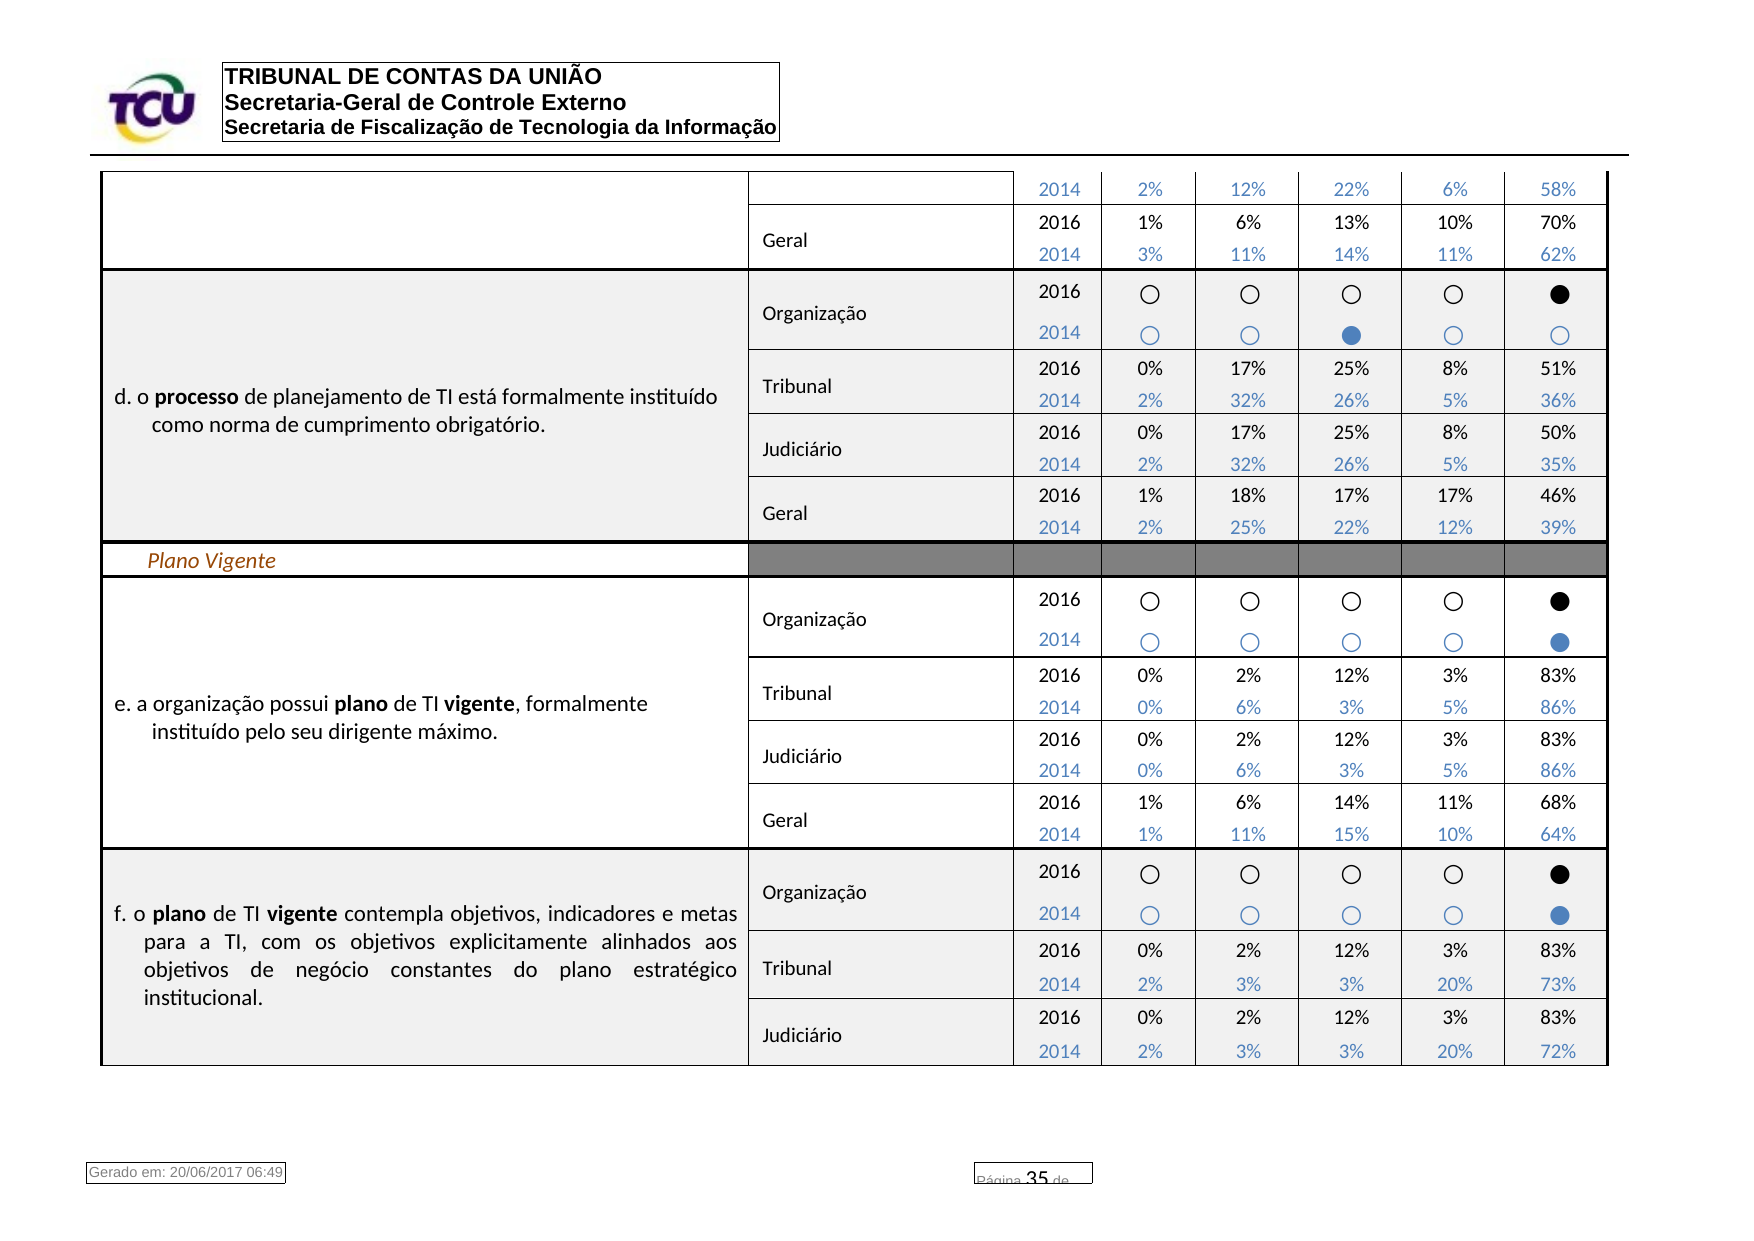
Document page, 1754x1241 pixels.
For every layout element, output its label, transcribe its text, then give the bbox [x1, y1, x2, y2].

table_header [749, 172, 1013, 203]
table_cell 3% [1402, 658, 1504, 690]
table_cell 17% [1196, 414, 1298, 446]
table_cell Geral [749, 784, 1013, 847]
table_cell 62% [1505, 237, 1606, 267]
table_cell 2014 [1014, 966, 1101, 997]
table_cell 3% [1299, 690, 1401, 720]
table_cell 10% [1402, 205, 1504, 237]
table_cell ○ [1102, 271, 1195, 309]
table_cell 15% [1299, 817, 1401, 847]
table_cell ○ [1402, 889, 1504, 930]
table_cell 2% [1102, 446, 1195, 476]
table_cell ● [1505, 271, 1606, 309]
table_cell 2016 [1014, 850, 1101, 889]
table_cell 0% [1102, 350, 1195, 383]
table_cell 0% [1102, 690, 1195, 720]
table_cell 11% [1402, 237, 1504, 267]
table_cell ○ [1196, 889, 1298, 930]
table_cell 12% [1299, 721, 1401, 753]
table_cell 18% [1196, 477, 1298, 510]
table_cell 6% [1196, 205, 1298, 237]
table_cell 50% [1505, 414, 1606, 446]
table_cell 64% [1505, 817, 1606, 847]
table_cell ○ [1196, 271, 1298, 309]
table_cell ○ [1196, 309, 1298, 349]
table_cell Organização [749, 850, 1013, 930]
table_cell ● [1505, 889, 1606, 930]
table_cell f. o plano de TI vigente contempla objetivos, indicadores e metas para a TI, com os objetivos explicitamente alinhados aos objetivos de negócio constantes do plano estratégico institucional. [103, 850, 748, 1065]
table_cell 35% [1505, 446, 1606, 476]
table_cell 1% [1102, 205, 1195, 237]
table_cell 13% [1299, 205, 1401, 237]
table_cell 2% [1102, 510, 1195, 540]
table_cell 2014 [1014, 616, 1101, 656]
table_cell 14% [1299, 237, 1401, 267]
table_cell ○ [1196, 578, 1298, 616]
table_cell Tribunal [749, 350, 1013, 413]
table_cell ○ [1102, 850, 1195, 889]
table_cell 2016 [1014, 784, 1101, 817]
table_cell 3% [1299, 753, 1401, 783]
table_cell Judiciário [749, 999, 1013, 1065]
table_cell 26% [1299, 383, 1401, 413]
table_cell Judiciário [749, 721, 1013, 783]
table_cell ○ [1299, 889, 1401, 930]
table_cell 2% [1102, 1033, 1195, 1065]
table_cell 2% [1196, 931, 1298, 966]
table_header [103, 172, 748, 267]
table_cell 83% [1505, 999, 1606, 1033]
table_cell 86% [1505, 690, 1606, 720]
table_cell ○ [1402, 578, 1504, 616]
table_cell 1% [1102, 817, 1195, 847]
table_cell 2% [1196, 721, 1298, 753]
table_cell 2014 [1014, 446, 1101, 476]
table_cell 2016 [1014, 931, 1101, 966]
table_cell 8% [1402, 414, 1504, 446]
picture [91, 58, 203, 154]
table_cell 3% [1402, 999, 1504, 1033]
table_cell ○ [1299, 850, 1401, 889]
table_cell ○ [1102, 889, 1195, 930]
table_cell 5% [1402, 753, 1504, 783]
table_cell 2016 [1014, 205, 1101, 237]
table_cell Tribunal [749, 931, 1013, 997]
table_cell [1196, 544, 1298, 575]
table_cell 11% [1196, 237, 1298, 267]
table_cell 51% [1505, 350, 1606, 383]
table_cell ○ [1196, 850, 1298, 889]
table_cell 68% [1505, 784, 1606, 817]
table_cell 0% [1102, 753, 1195, 783]
table_cell 73% [1505, 966, 1606, 997]
table_cell 86% [1505, 753, 1606, 783]
table_cell 0% [1102, 414, 1195, 446]
table_cell [1402, 544, 1504, 575]
table_cell 25% [1196, 510, 1298, 540]
table_cell 2016 [1014, 414, 1101, 446]
table_cell 0% [1102, 721, 1195, 753]
table_cell [1299, 544, 1401, 575]
table_cell 2016 [1014, 477, 1101, 510]
table_cell 32% [1196, 383, 1298, 413]
table_cell ○ [1402, 850, 1504, 889]
table_cell 2% [1196, 999, 1298, 1033]
table_cell 2014 [1014, 889, 1101, 930]
table_cell ○ [1402, 616, 1504, 656]
table_cell 14% [1299, 784, 1401, 817]
table_cell ○ [1505, 309, 1606, 349]
table_cell 3% [1299, 966, 1401, 997]
table_cell ● [1299, 309, 1401, 349]
table_header 12% [1195, 171, 1298, 203]
table_cell 12% [1402, 510, 1504, 540]
table_cell 22% [1299, 510, 1401, 540]
table_header 58% [1504, 171, 1606, 203]
table_cell 36% [1505, 383, 1606, 413]
table_cell 0% [1102, 999, 1195, 1033]
table_cell ● [1505, 850, 1606, 889]
table_cell 46% [1505, 477, 1606, 510]
table_cell 0% [1102, 931, 1195, 966]
table_cell 2016 [1014, 999, 1101, 1033]
table_cell 3% [1402, 931, 1504, 966]
table_cell 6% [1196, 690, 1298, 720]
table_cell [1014, 544, 1101, 575]
table_cell ○ [1402, 271, 1504, 309]
table_cell 2% [1196, 658, 1298, 690]
table_cell 10% [1402, 817, 1504, 847]
table_cell 83% [1505, 931, 1606, 966]
table_cell ○ [1402, 309, 1504, 349]
table_header 22% [1298, 171, 1401, 203]
table_cell 25% [1299, 414, 1401, 446]
table_cell Judiciário [749, 414, 1013, 476]
table_cell 17% [1402, 477, 1504, 510]
table_cell 17% [1299, 477, 1401, 510]
table_cell 2014 [1014, 753, 1101, 783]
table_cell ○ [1196, 616, 1298, 656]
table_cell 2016 [1014, 350, 1101, 383]
table_cell 2016 [1014, 658, 1101, 690]
table_cell 12% [1299, 931, 1401, 966]
table_cell e. a organização possui plano de TI vigente, formalmente instituído pelo seu dirigente máximo. [103, 578, 748, 847]
table_cell 12% [1299, 658, 1401, 690]
table_cell ● [1505, 578, 1606, 616]
table_cell 2016 [1014, 271, 1101, 309]
table_cell 11% [1196, 817, 1298, 847]
table_cell 25% [1299, 350, 1401, 383]
table_cell 2014 [1014, 383, 1101, 413]
table_cell [1505, 544, 1606, 575]
table_cell [1102, 544, 1195, 575]
table_cell 2016 [1014, 721, 1101, 753]
table_cell 20% [1402, 1033, 1504, 1065]
table_cell ● [1505, 616, 1606, 656]
table_header 2014 [1014, 171, 1101, 203]
table_cell 2014 [1014, 1033, 1101, 1065]
table_cell 2014 [1014, 309, 1101, 349]
table_cell Geral [749, 477, 1013, 540]
table_cell Organização [749, 578, 1013, 656]
table_cell 6% [1196, 784, 1298, 817]
table_cell 70% [1505, 205, 1606, 237]
table_cell 12% [1299, 999, 1401, 1033]
picture [91, 156, 203, 161]
table_cell ○ [1299, 616, 1401, 656]
table_cell 2014 [1014, 237, 1101, 267]
table_cell Tribunal [749, 658, 1013, 720]
table_cell 3% [1196, 1033, 1298, 1065]
table_cell 3% [1402, 721, 1504, 753]
table_cell 5% [1402, 446, 1504, 476]
table_cell 32% [1196, 446, 1298, 476]
table_cell 11% [1402, 784, 1504, 817]
table_cell 17% [1196, 350, 1298, 383]
table_cell Organização [749, 271, 1013, 349]
table_header 6% [1401, 171, 1504, 203]
table_cell 2% [1102, 383, 1195, 413]
table_cell 3% [1102, 237, 1195, 267]
table_cell 1% [1102, 477, 1195, 510]
table_cell [749, 544, 1013, 575]
table_cell 20% [1402, 966, 1504, 997]
table_cell 2% [1102, 966, 1195, 997]
table_cell ○ [1102, 616, 1195, 656]
table_cell 3% [1299, 1033, 1401, 1065]
table_cell 83% [1505, 721, 1606, 753]
table_cell 0% [1102, 658, 1195, 690]
table_cell 2014 [1014, 690, 1101, 720]
table_cell ○ [1102, 578, 1195, 616]
table_cell ○ [1102, 309, 1195, 349]
table_cell 2016 [1014, 578, 1101, 616]
table_cell 8% [1402, 350, 1504, 383]
table_cell 83% [1505, 658, 1606, 690]
table_cell 39% [1505, 510, 1606, 540]
table_cell 2014 [1014, 817, 1101, 847]
table_cell 3% [1196, 966, 1298, 997]
table_cell ○ [1299, 271, 1401, 309]
table_header 2% [1101, 171, 1195, 203]
table_cell Geral [749, 205, 1013, 267]
table_cell d. o processo de planejamento de TI está formalmente instituído como norma de cumprimento obrigatório. [103, 271, 748, 540]
table_cell 2014 [1014, 510, 1101, 540]
table_cell 6% [1196, 753, 1298, 783]
table_cell 26% [1299, 446, 1401, 476]
table_cell ○ [1299, 578, 1401, 616]
table_cell 72% [1505, 1033, 1606, 1065]
table_cell 1% [1102, 784, 1195, 817]
table_cell 5% [1402, 383, 1504, 413]
table_cell 5% [1402, 690, 1504, 720]
table_cell Plano Vigente [103, 544, 748, 575]
